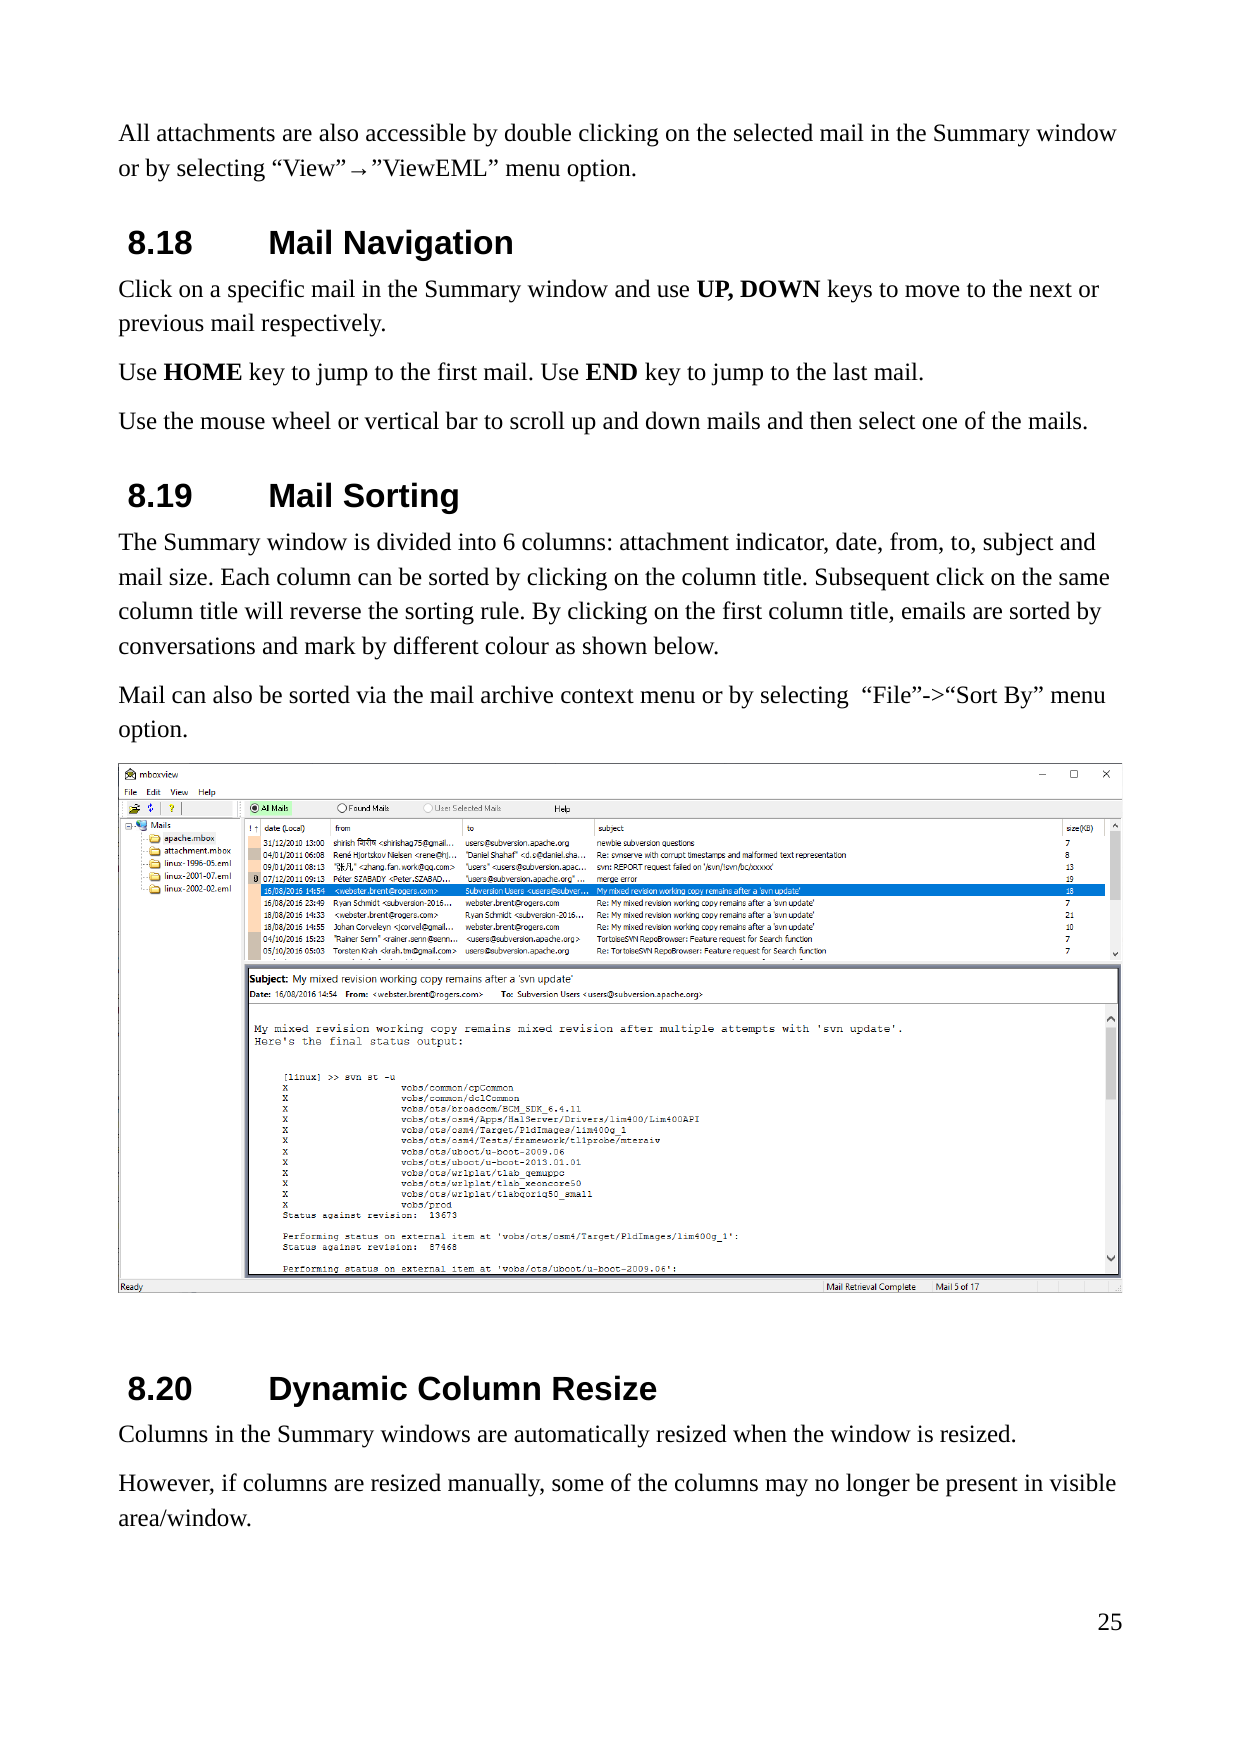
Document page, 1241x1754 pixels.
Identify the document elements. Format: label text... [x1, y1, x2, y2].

text Use HOME key to jump to the first mail. Use END key to jump to the last mail. [118, 357, 1122, 386]
text However, if columns are resized manually, some of the columns may no longer be present in visible area/window. [118, 1468, 1122, 1532]
text Click on a specific mail in the Summary window and use UP, DOWN keys to move to the next or previous mail respectively. [118, 274, 1122, 337]
text All attachments are also accessible by double clicking on the selected mail in the Summary window or by selecting “View”→”ViewEML” menu option. [118, 118, 1122, 181]
subtitle Dynamic Column Resize [118, 1368, 1122, 1407]
text The Summary window is divided into 6 columns: attachment indicator, date, from, to, subject and mail size. Each column can be sorted by clicking on the column title. Subsequent click on the same column title will reverse the sorting rule. By clicking on the first column title, emails are sorted by conversations and mark by different colour as shown below. [118, 527, 1122, 659]
text Use the mouse wheel or vertical bar to scroll up and down mails and then select one of the mails. [118, 406, 1122, 435]
text Columns in the Summary windows are automatically resized when the window is resized. [118, 1419, 1122, 1448]
picture [118, 763, 1123, 1293]
text Mail can also be sorted via the mail archive context menu or by selecting “File”->“Sort By” menu option. [118, 680, 1122, 743]
subtitle Mail Navigation [118, 222, 1122, 261]
subtitle Mail Sorting [118, 476, 1122, 515]
